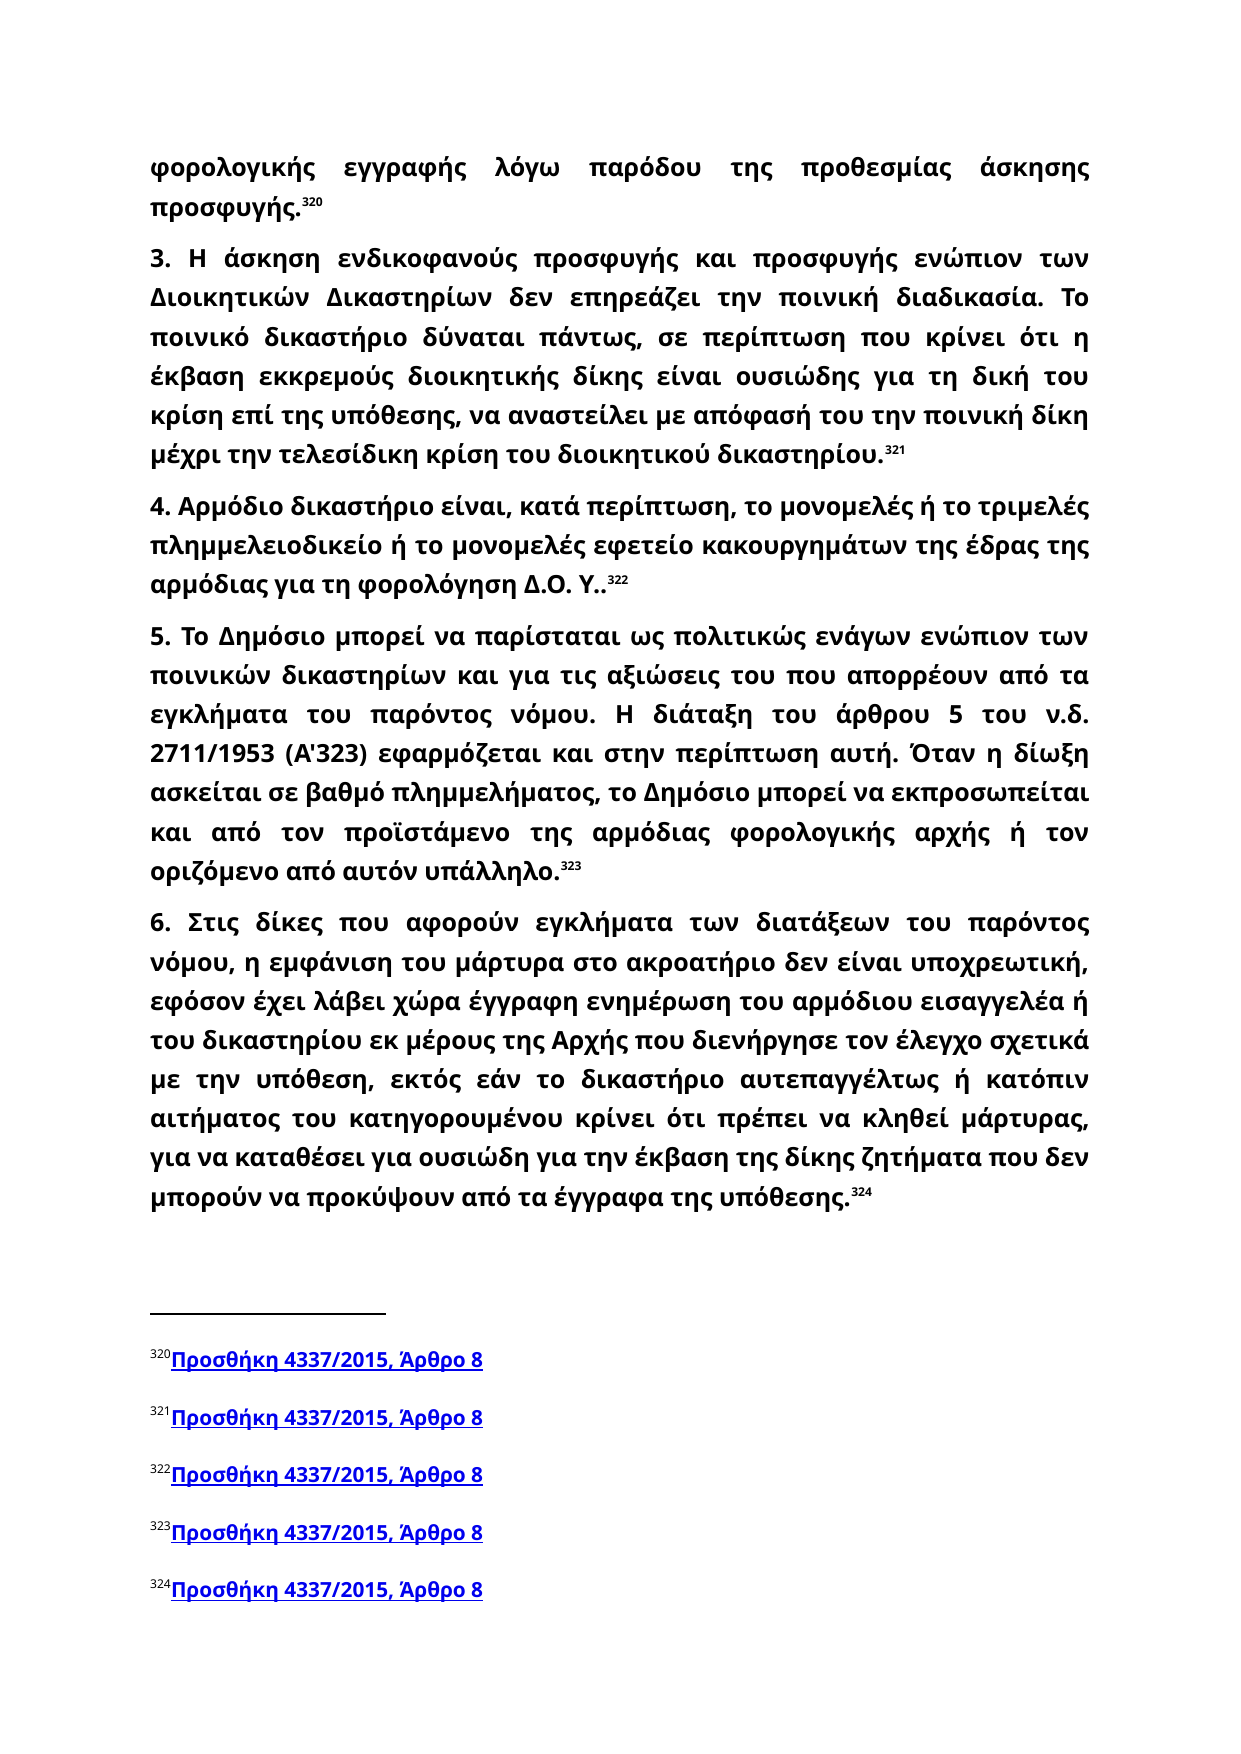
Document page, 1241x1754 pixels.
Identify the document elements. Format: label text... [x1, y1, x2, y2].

text Προσθήκη 4337/2015, Άρθρο 8 [150, 1460, 1090, 1489]
text Προσθήκη 4337/2015, Άρθρο 8 [150, 1518, 1090, 1546]
text Προσθήκη 4337/2015, Άρθρο 8 [150, 1576, 1090, 1604]
text 4. Αρμόδιο δικαστήριο είναι, κατά περίπτωση, το μονομελές ή το τριμελές πλημμελειοδικείο ή το μονομελές εφετείο κακουργημάτων της έδρας της αρμόδιας για τη φορολόγηση Δ.Ο. Υ.. [150, 488, 1090, 601]
text 5. Το Δημόσιο μπορεί να παρίσταται ως πολιτικώς ενάγων ενώπιον των ποινικών δικαστηρίων και για τις αξιώσεις του που απορρέουν από τα εγκλήματα του παρόντος νόμου. Η διάταξη του άρθρου 5 του ν.δ. 2711/1953 (Α'323) εφαρμόζεται και στην περίπτωση αυτή. Όταν η δίωξη ασκείται σε βαθμό πλημμελήματος, το Δημόσιο μπορεί να εκπροσωπείται και από τον προϊστάμενο της αρμόδιας φορολογικής αρχής ή τον οριζόμενο από αυτόν υπάλληλο. [150, 618, 1090, 887]
text Προσθήκη 4337/2015, Άρθρο 8 [150, 1345, 1090, 1373]
text 6. Στις δίκες που αφορούν εγκλήματα των διατάξεων του παρόντος νόμου, η εμφάνιση του μάρτυρα στο ακροατήριο δεν είναι υποχρεωτική, εφόσον έχει λάβει χώρα έγγραφη ενημέρωση του αρμόδιου εισαγγελέα ή του δικαστηρίου εκ μέρους της Αρχής που διενήργησε τον έλεγχο σχετικά με την υπόθεση, εκτός εάν το δικαστήριο αυτεπαγγέλτως ή κατόπιν αιτήματος του κατηγορουμένου κρίνει ότι πρέπει να κληθεί μάρτυρας, για να καταθέσει για ουσιώδη για την έκβαση της δίκης ζητήματα που δεν μπορούν να προκύψουν από τα έγγραφα της υπόθεσης. [150, 905, 1090, 1213]
text Προσθήκη 4337/2015, Άρθρο 8 [150, 1403, 1090, 1431]
text φορολογικής εγγραφής λόγω παρόδου της προθεσμίας άσκησης προσφυγής. [150, 150, 1090, 223]
text 3. Η άσκηση ενδικοφανούς προσφυγής και προσφυγής ενώπιον των Διοικητικών Δικαστηρίων δεν επηρεάζει την ποινική διαδικασία. Το ποινικό δικαστήριο δύναται πάντως, σε περίπτωση που κρίνει ότι η έκβαση εκκρεμούς διοικητικής δίκης είναι ουσιώδης για τη δική του κρίση επί της υπόθεσης, να αναστείλει με απόφασή του την ποινική δίκη μέχρι την τελεσίδικη κρίση του διοικητικού δικαστηρίου. [150, 241, 1090, 471]
